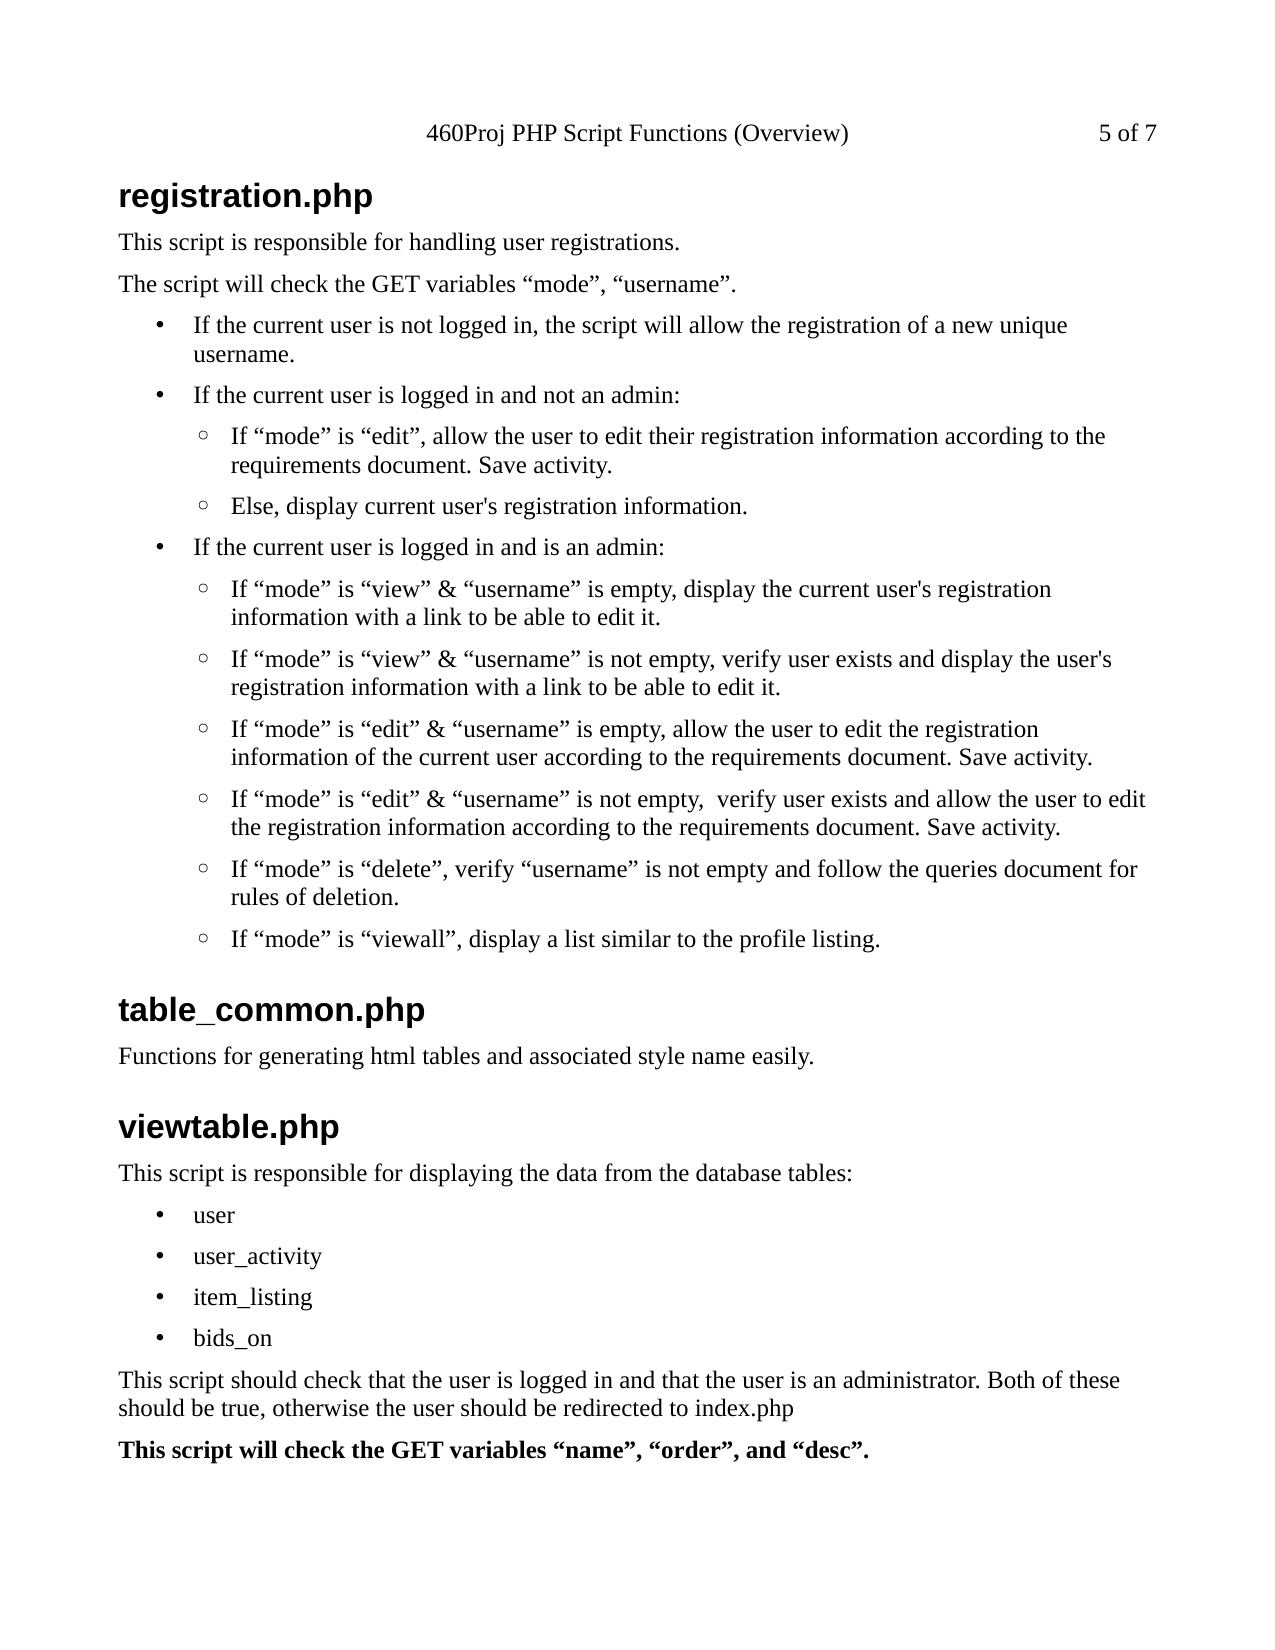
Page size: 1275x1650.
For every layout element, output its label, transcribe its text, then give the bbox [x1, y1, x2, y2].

text This script is responsible for displaying the data from the database tables: [118, 1158, 1157, 1187]
subtitle registration.php [118, 176, 1157, 215]
list item_listing [156, 1282, 1157, 1311]
subtitle table_common.php [118, 990, 1157, 1029]
list If the current user is not logged in, the script will allow the registration of a new unique username. [156, 310, 1157, 367]
list Else, display current user's registration information. [193, 491, 1157, 520]
list If “mode” is “viewall”, display a list similar to the profile listing. [193, 924, 1157, 952]
list user_activity [156, 1241, 1157, 1270]
text This script will check the GET variables “name”, “order”, and “desc”. [118, 1435, 1157, 1463]
list If the current user is logged in and is an admin: [156, 532, 1157, 561]
text The script will check the GET variables “mode”, “username”. [118, 269, 1157, 297]
list user [156, 1200, 1157, 1228]
list If “mode” is “edit” & “username” is empty, allow the user to edit the registration information of the current user according to the requirements document. Save activity. [193, 714, 1157, 771]
list If “mode” is “edit” & “username” is not empty, verify user exists and allow the user to edit the registration information according to the requirements document. Save activity. [193, 784, 1157, 841]
list If “mode” is “edit”, allow the user to edit their registration information according to the requirements document. Save activity. [193, 421, 1157, 479]
list bids_on [156, 1323, 1157, 1352]
list If “mode” is “view” & “username” is empty, display the current user's registration information with a link to be able to edit it. [193, 574, 1157, 631]
text Functions for generating html tables and associated style name easily. [118, 1041, 1157, 1070]
text This script is responsible for handling user registrations. [118, 227, 1157, 256]
list If “mode” is “delete”, verify “username” is not empty and follow the queries document for rules of deletion. [193, 854, 1157, 911]
subtitle viewtable.php [118, 1107, 1157, 1146]
text This script should check that the user is logged in and that the user is an administrator. Both of these should be true, otherwise the user should be redirected to index.php [118, 1365, 1157, 1422]
list If the current user is logged in and not an admin: [156, 380, 1157, 409]
list If “mode” is “view” & “username” is not empty, verify user exists and display the user's registration information with a link to be able to edit it. [193, 644, 1157, 701]
